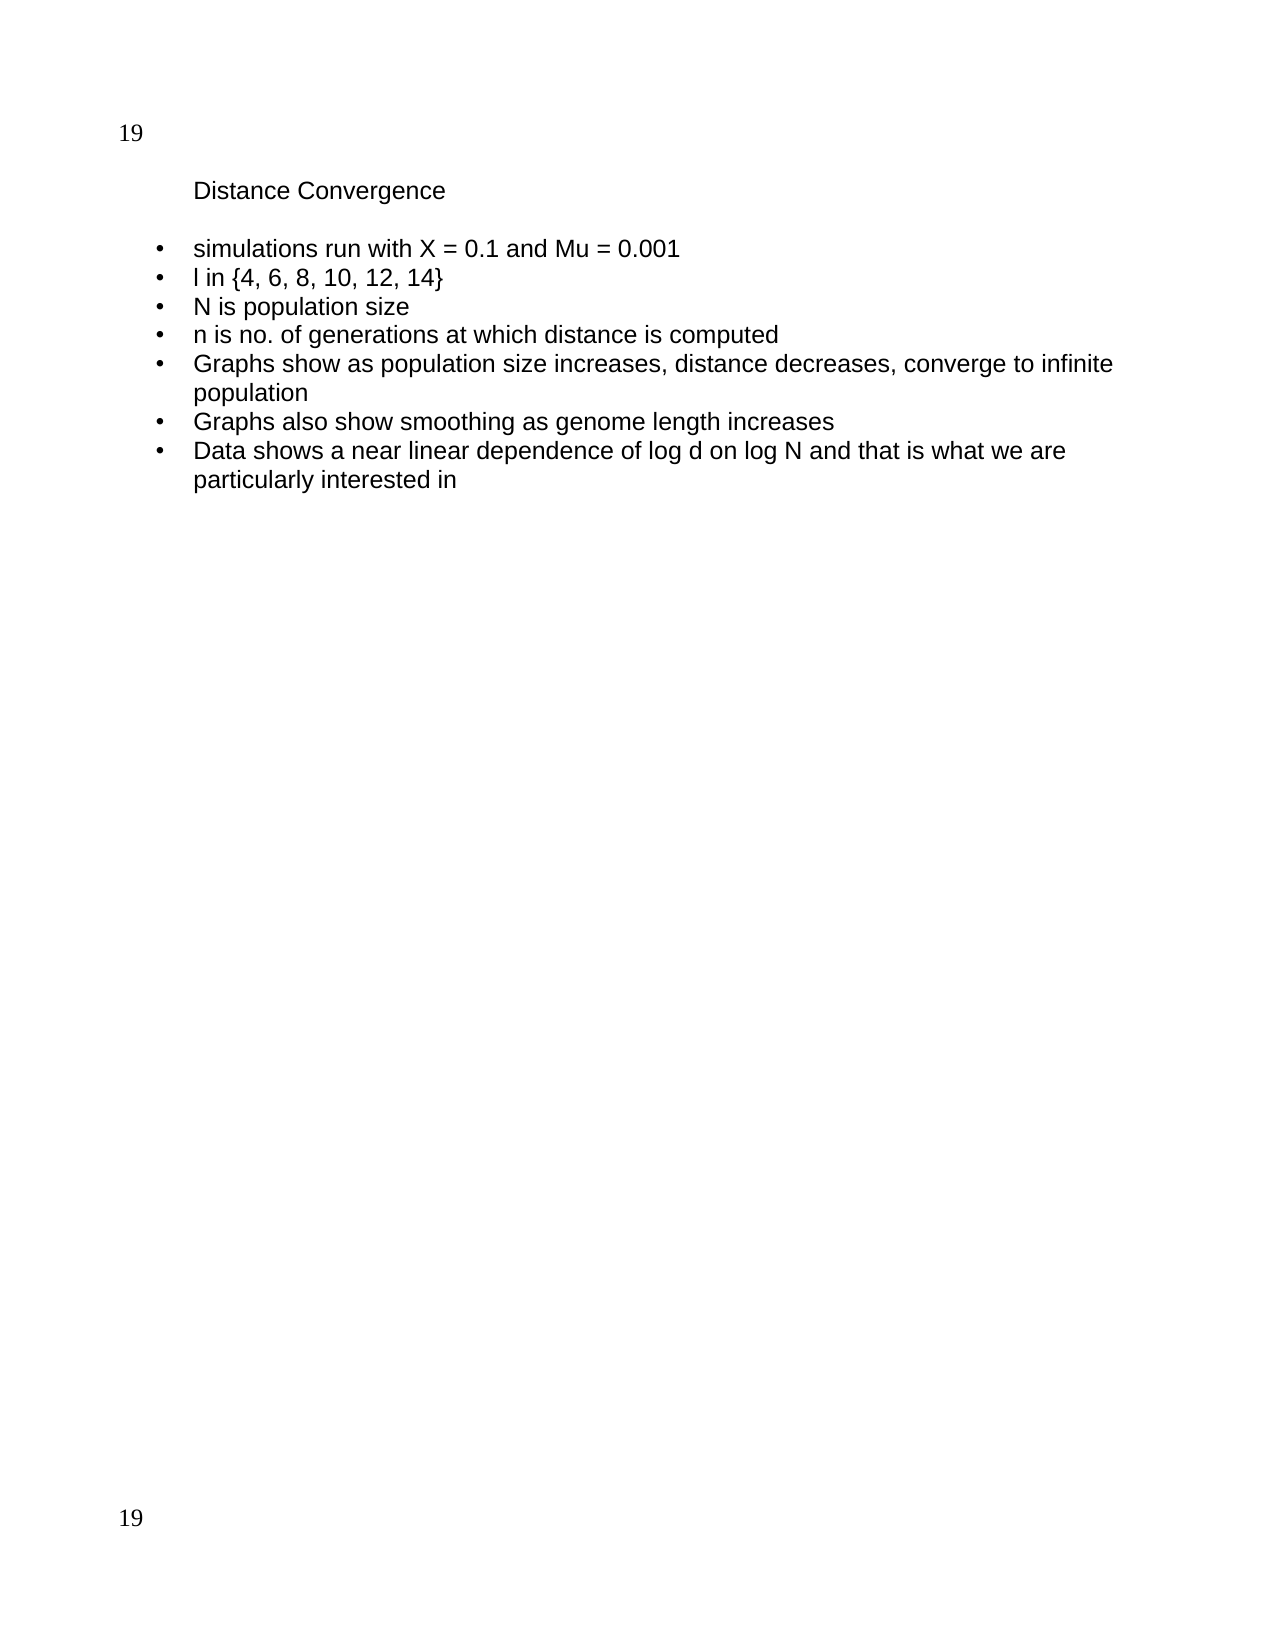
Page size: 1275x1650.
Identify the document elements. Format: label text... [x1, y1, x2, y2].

list Distance Convergence [156, 176, 1157, 205]
list Graphs also show smoothing as genome length increases [156, 407, 1157, 436]
list l in {4, 6, 8, 10, 12, 14} [156, 263, 1157, 292]
list Graphs show as population size increases, distance decreases, converge to infinite population [156, 349, 1157, 407]
list simulations run with X = 0.1 and Mu = 0.001 [156, 234, 1157, 263]
list N is population size [156, 292, 1157, 320]
title Data shows a near linear dependence of log d on log N and that is what we are particularly interested in [156, 436, 1157, 493]
list n is no. of generations at which distance is computed [156, 320, 1157, 349]
